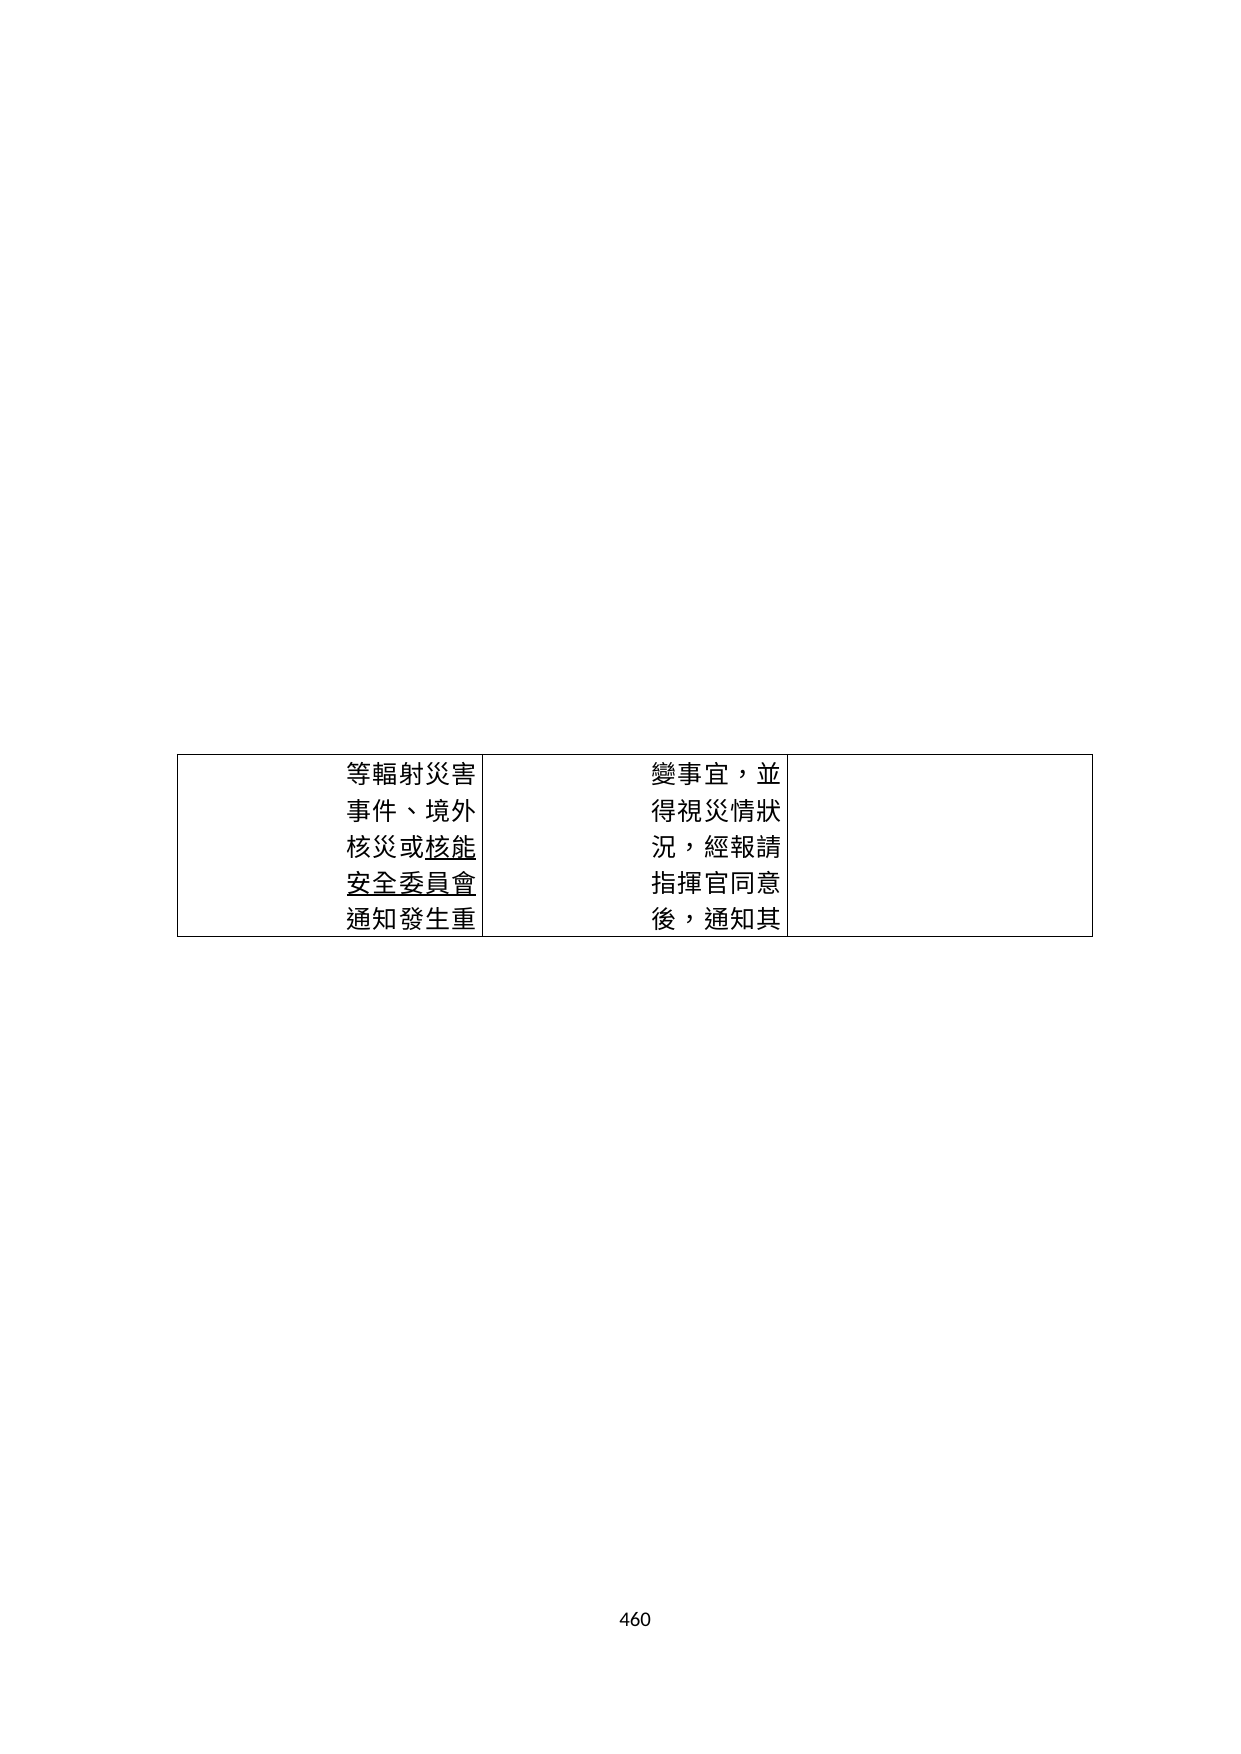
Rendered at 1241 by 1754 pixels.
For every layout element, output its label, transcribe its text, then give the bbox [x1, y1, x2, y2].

table_cell 等輻射災害事件、境外核災或核能安全委員會通知發生重 [178, 755, 482, 936]
table_cell 變事宜，並得視災情狀況，經報請指揮官同意後，通知其 [483, 755, 787, 936]
table_cell [788, 755, 1092, 936]
